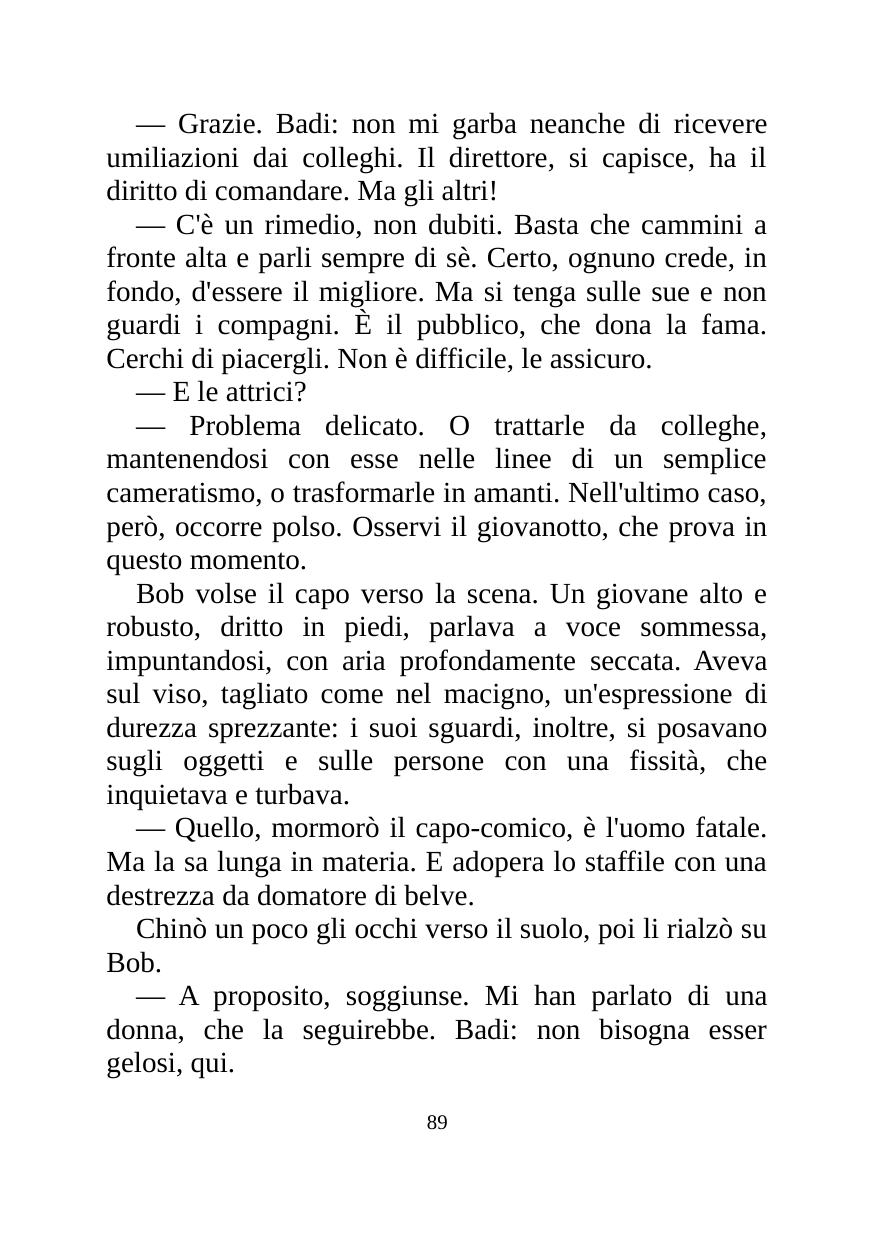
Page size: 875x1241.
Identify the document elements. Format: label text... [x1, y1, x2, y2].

text — A proposito, soggiunse. Mi han parlato di una donna, che la seguirebbe. Badi: non bisogna esser gelosi, qui. [106, 978, 768, 1079]
text Chinò un poco gli occhi verso il suolo, poi li rialzò su Bob. [106, 911, 768, 978]
text — E le attrici? [106, 374, 768, 408]
text — Quello, mormorò il capo-comico, è l'uomo fatale. Ma la sa lunga in materia. E adopera lo staffile con una destrezza da domatore di belve. [106, 811, 768, 911]
text — C'è un rimedio, non dubiti. Basta che cammini a fronte alta e parli sempre di sè. Certo, ognuno crede, in fondo, d'essere il migliore. Ma si tenga sulle sue e non guardi i compagni. È il pubblico, che dona la fama. Cerchi di piacergli. Non è difficile, le assicuro. [106, 207, 768, 374]
text — Problema delicato. O trattarle da colleghe, mantenendosi con esse nelle linee di un semplice cameratismo, o trasformarle in amanti. Nell'ultimo caso, però, occorre polso. Osservi il giovanotto, che prova in questo momento. [106, 408, 768, 576]
text — Grazie. Badi: non mi garba neanche di ricevere umiliazioni dai colleghi. Il direttore, si capisce, ha il diritto di comandare. Ma gli altri! [106, 106, 768, 207]
text Bob volse il capo verso la scena. Un giovane alto e robusto, dritto in piedi, parlava a voce sommessa, impuntandosi, con aria profondamente seccata. Aveva sul viso, tagliato come nel macigno, un'espressione di durezza sprezzante: i suoi sguardi, inoltre, si posavano sugli oggetti e sulle persone con una fissità, che inquietava e turbava. [106, 576, 768, 811]
